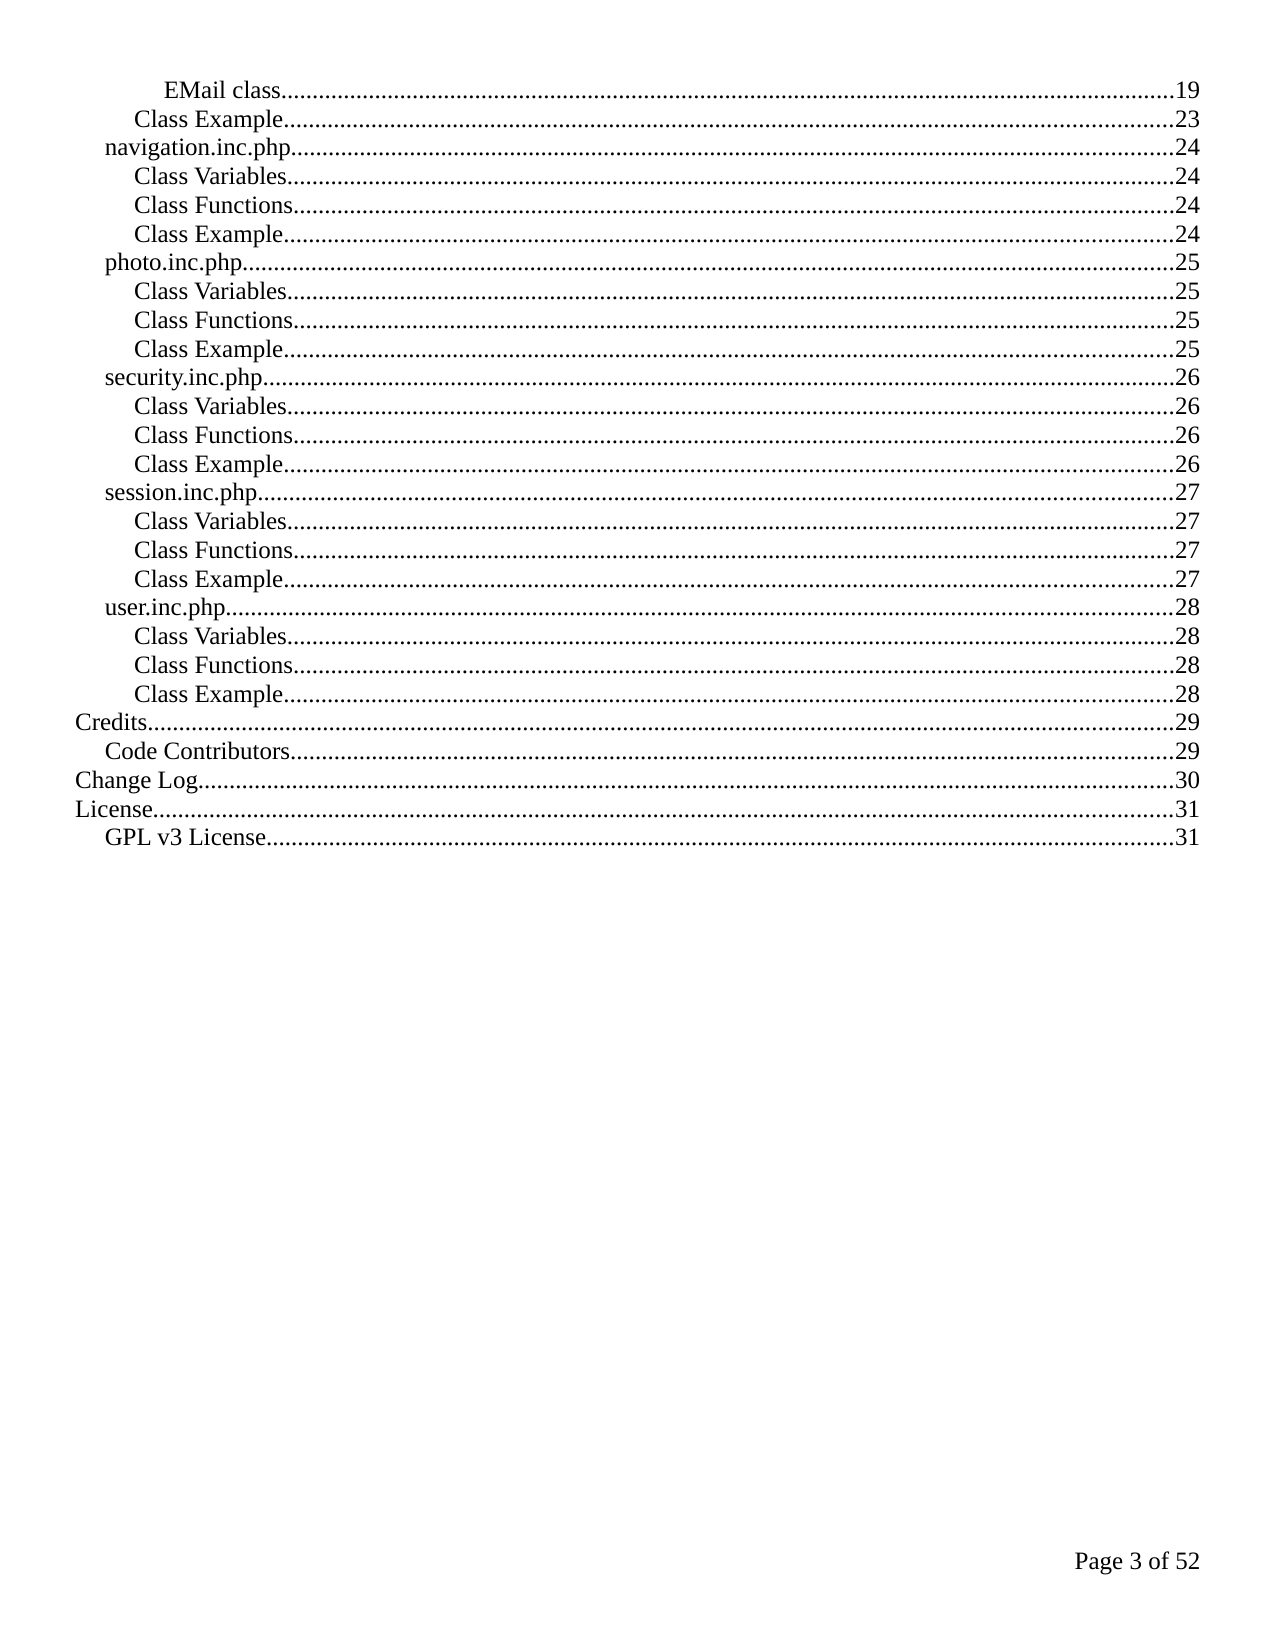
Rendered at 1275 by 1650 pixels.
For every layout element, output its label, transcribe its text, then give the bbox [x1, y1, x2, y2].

text Class Variables 28 [134, 621, 1200, 650]
text photo.inc.php 25 [104, 247, 1200, 276]
text Class Example 25 [134, 334, 1200, 362]
text navigation.inc.php 24 [104, 132, 1200, 161]
text Class Example 24 [134, 219, 1200, 247]
text Credits 29 [75, 707, 1200, 736]
text Class Example 23 [134, 104, 1200, 132]
text Class Functions 24 [134, 190, 1200, 219]
text Class Example 27 [134, 564, 1200, 592]
text Code Contributors 29 [104, 736, 1200, 765]
text Class Variables 26 [134, 391, 1200, 420]
text Class Functions 28 [134, 650, 1200, 679]
text Class Functions 25 [134, 305, 1200, 334]
text user.inc.php 28 [104, 592, 1200, 621]
text Class Example 26 [134, 449, 1200, 477]
text Class Variables 25 [134, 276, 1200, 305]
text session.inc.php 27 [104, 477, 1200, 506]
text Class Variables 27 [134, 506, 1200, 535]
text Change Log 30 [75, 765, 1200, 794]
text License 31 [75, 794, 1200, 822]
text EMail class 19 [163, 75, 1200, 104]
text security.inc.php 26 [104, 362, 1200, 391]
text GPL v3 License 31 [104, 822, 1200, 851]
text Class Functions 26 [134, 420, 1200, 449]
text Class Example 28 [134, 679, 1200, 707]
text Class Variables 24 [134, 161, 1200, 190]
text Class Functions 27 [134, 535, 1200, 564]
